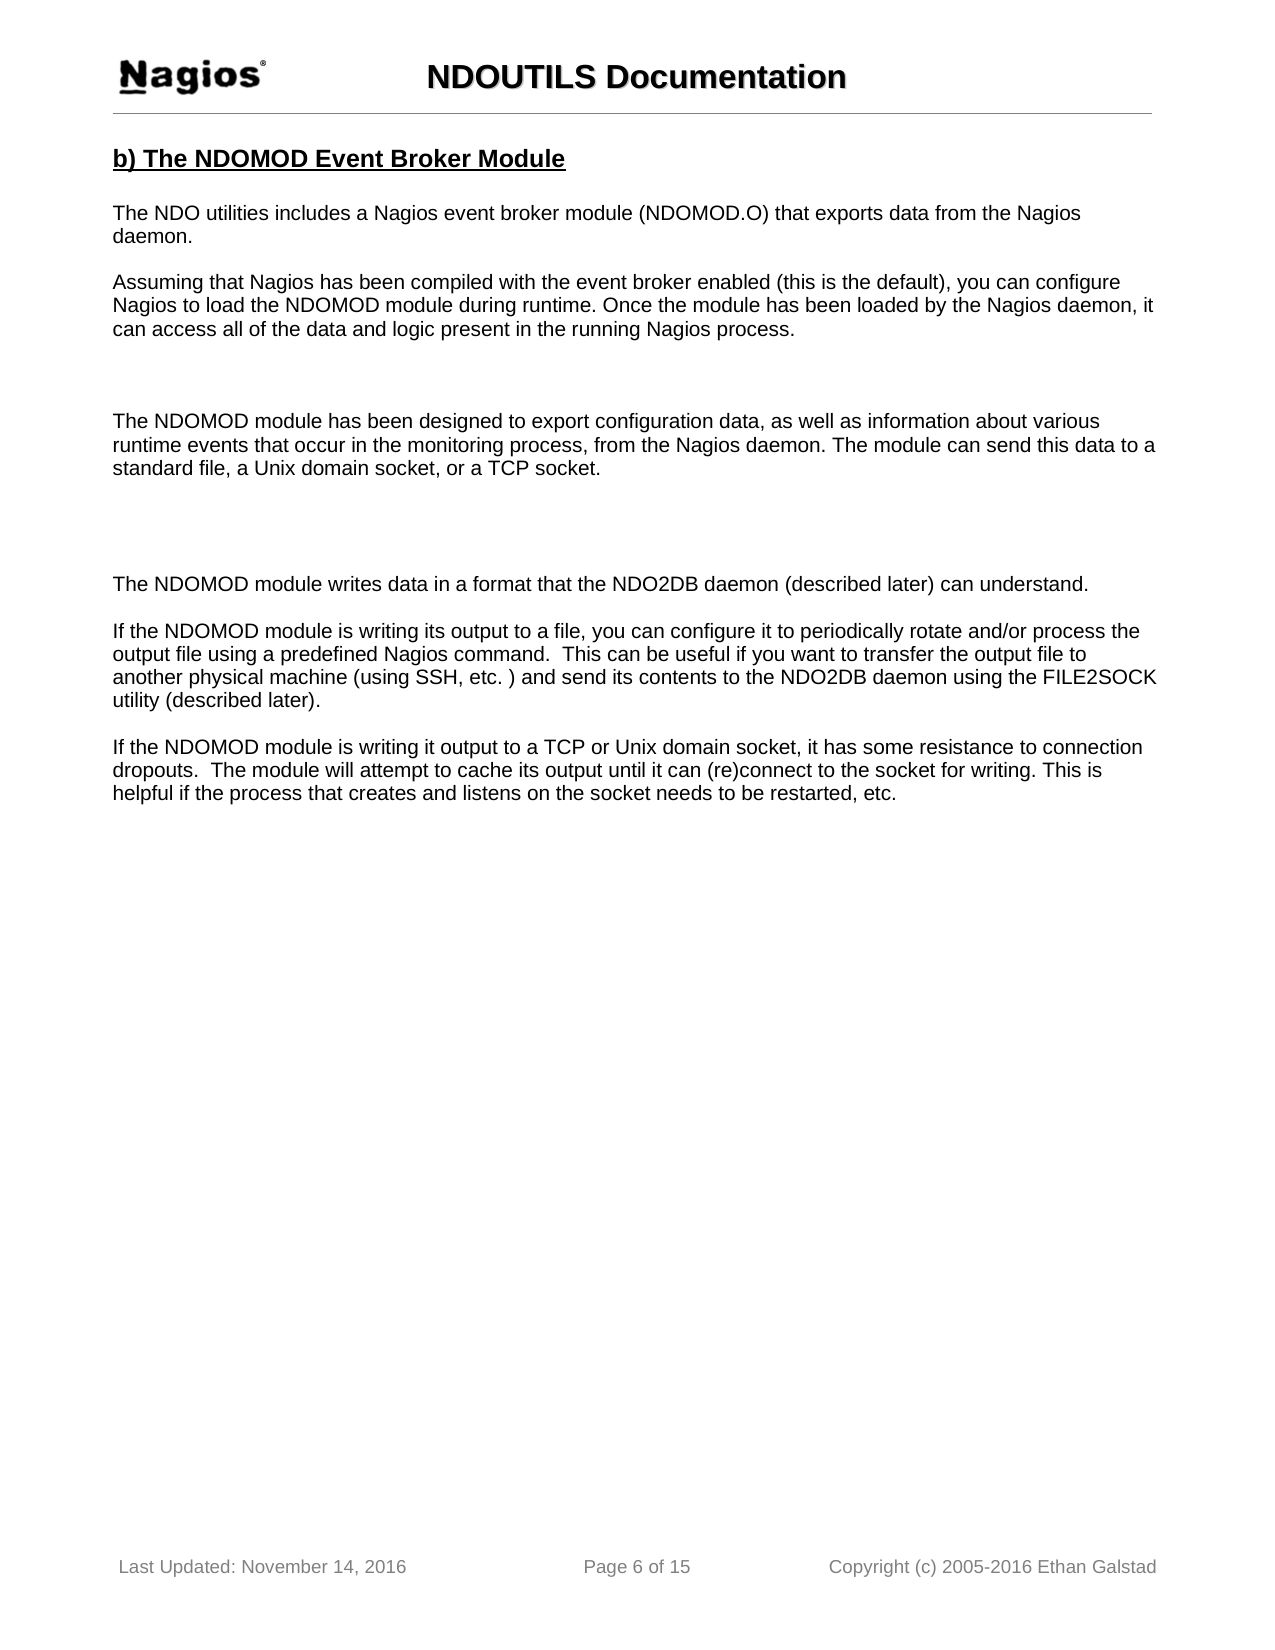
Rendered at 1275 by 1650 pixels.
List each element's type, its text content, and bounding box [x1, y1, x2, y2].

text The NDO utilities includes a Nagios event broker module (NDOMOD.O) that exports data from the Nagios daemon. [112, 201, 1162, 248]
picture [118, 58, 268, 96]
text If the NDOMOD module is writing its output to a file, you can configure it to periodically rotate and/or process the output file using a predefined Nagios command. This can be useful if you want to transfer the output file to another physical machine (using SSH, etc. ) and send its contents to the NDO2DB daemon using the FILE2SOCK utility (described later). [112, 619, 1162, 712]
text The NDOMOD module writes data in a format that the NDO2DB daemon (described later) can understand. [112, 573, 1162, 596]
text b) The NDOMOD Event Broker Module [112, 145, 1162, 173]
text The NDOMOD module has been designed to export configuration data, as well as information about various runtime events that occur in the monitoring process, from the Nagios daemon. The module can send this data to a standard file, a Unix domain socket, or a TCP socket. [112, 410, 1162, 480]
text If the NDOMOD module is writing it output to a TCP or Unix domain socket, it has some resistance to connection dropouts. The module will attempt to cache its output until it can (re)connect to the socket for writing. This is helpful if the process that creates and listens on the socket needs to be restarted, etc. [112, 735, 1162, 805]
text Assuming that Nagios has been compiled with the event broker enabled (this is the default), you can configure Nagios to load the NDOMOD module during runtime. Once the module has been loaded by the Nagios daemon, it can access all of the data and logic present in the running Nagios process. [112, 271, 1162, 341]
